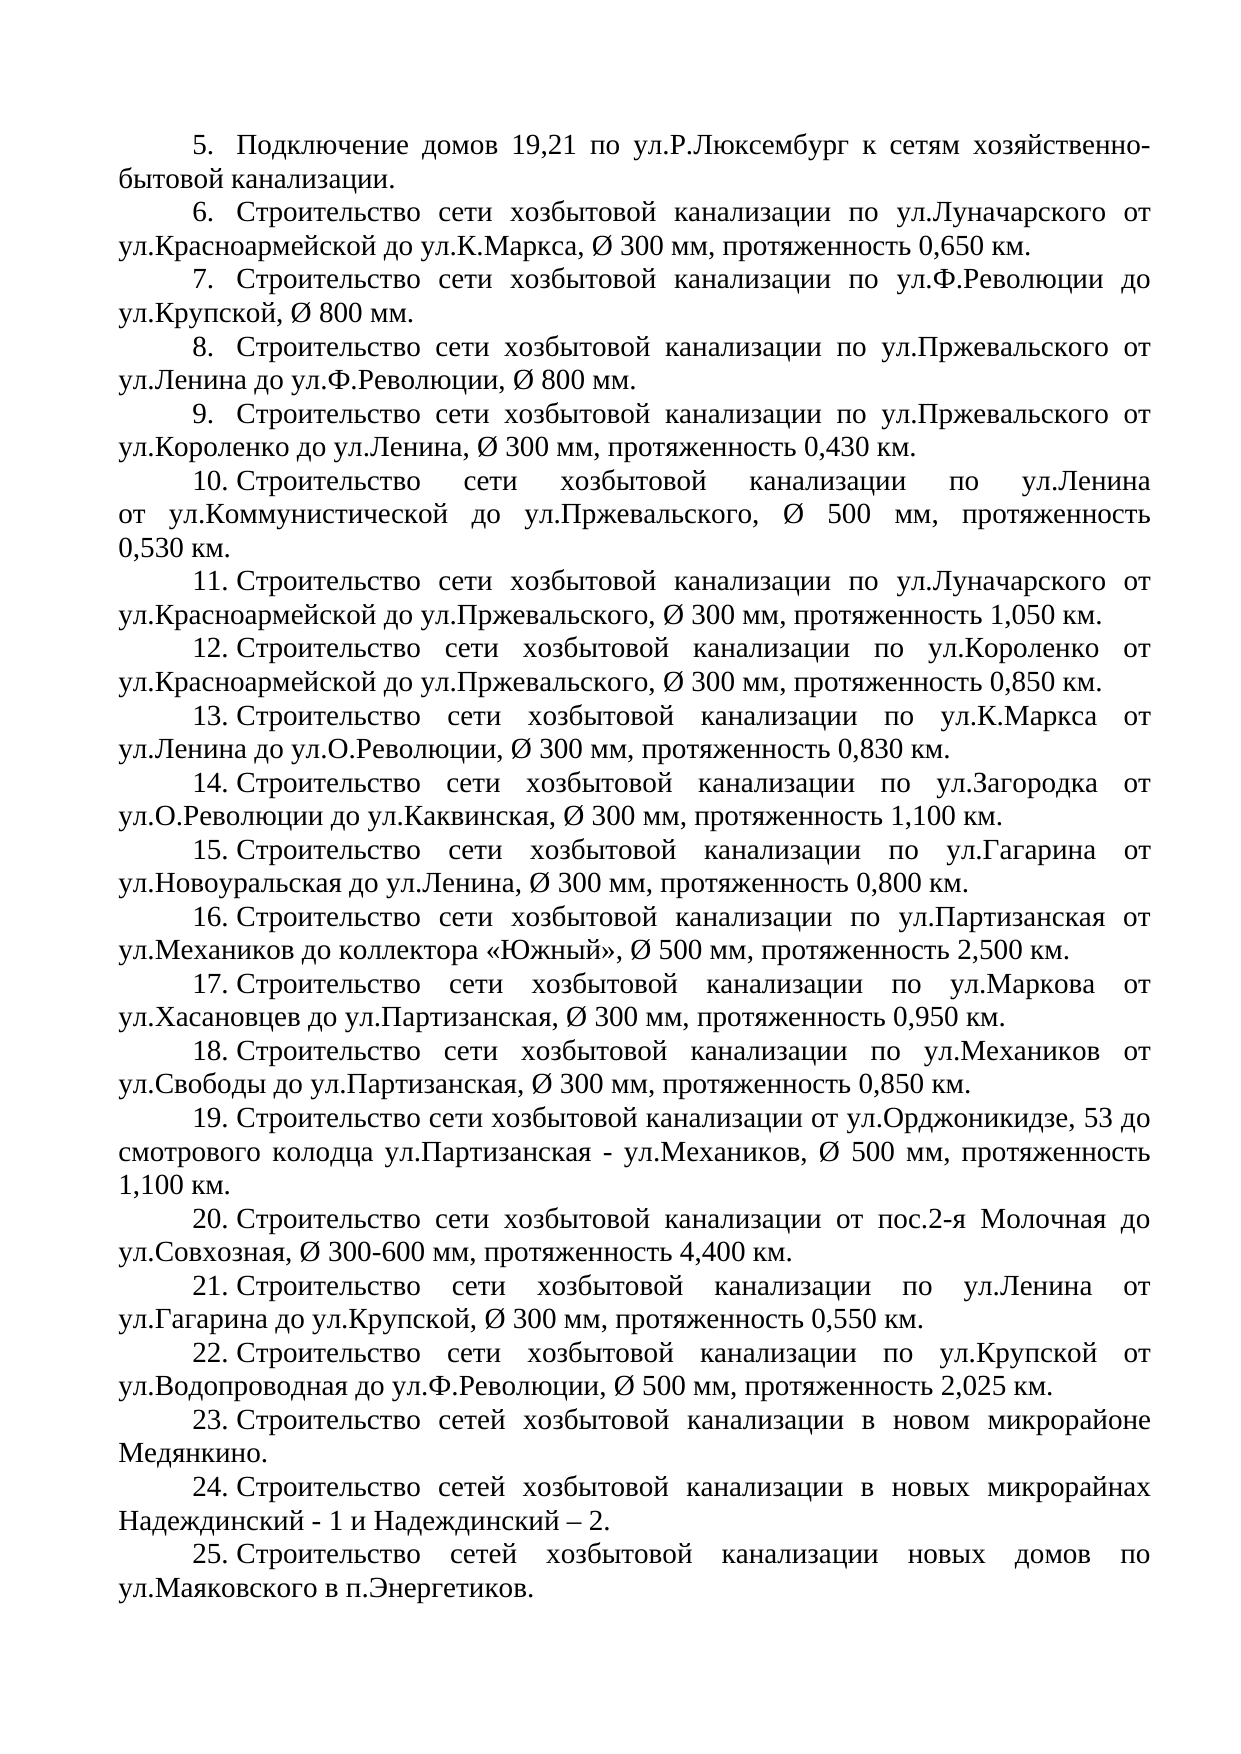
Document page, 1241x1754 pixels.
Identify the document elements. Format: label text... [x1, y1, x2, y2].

list Строительство сети хозбытовой канализации по ул.Луначарского от ул.Красноармейской до ул.Пржевальского, Ø 300 мм, протяженность 1,050 км. [118, 563, 1152, 631]
list Строительство сетей хозбытовой канализации в новых микрорайнах Надеждинский - 1 и Надеждинский – 2. [118, 1469, 1152, 1536]
list Строительство сети хозбытовой канализации по ул.Ленина от ул.Коммунистической до ул.Пржевальского, Ø 500 мм, протяженность 0,530 км. [118, 463, 1152, 563]
list Строительство сети хозбытовой канализации по ул.Луначарского от ул.Красноармейской до ул.К.Маркса, Ø 300 мм, протяженность 0,650 км. [118, 194, 1152, 262]
list Строительство сетей хозбытовой канализации новых домов по ул.Маяковского в п.Энергетиков. [118, 1536, 1152, 1603]
list Строительство сети хозбытовой канализации по ул.Пржевальского от ул.Ленина до ул.Ф.Революции, Ø 800 мм. [118, 329, 1152, 396]
list Строительство сети хозбытовой канализации по ул.Ф.Революции до ул.Крупской, Ø 800 мм. [118, 262, 1152, 329]
list Строительство сети хозбытовой канализации от пос.2-я Молочная до ул.Совхозная, Ø 300-600 мм, протяженность 4,400 км. [118, 1201, 1152, 1268]
list Строительство сети хозбытовой канализации по ул.Крупской от ул.Водопроводная до ул.Ф.Революции, Ø 500 мм, протяженность 2,025 км. [118, 1335, 1152, 1402]
list Строительство сети хозбытовой канализации по ул.Маркова от ул.Хасановцев до ул.Партизанская, Ø 300 мм, протяженность 0,950 км. [118, 966, 1152, 1033]
list Подключение домов 19,21 по ул.Р.Люксембург к сетям хозяйственно-бытовой канализации. [118, 127, 1152, 194]
list Строительство сети хозбытовой канализации по ул.К.Маркса от ул.Ленина до ул.О.Революции, Ø 300 мм, протяженность 0,830 км. [118, 698, 1152, 765]
list Строительство сети хозбытовой канализации по ул.Пржевальского от ул.Короленко до ул.Ленина, Ø 300 мм, протяженность 0,430 км. [118, 396, 1152, 463]
list Строительство сети хозбытовой канализации по ул.Короленко от ул.Красноармейской до ул.Пржевальского, Ø 300 мм, протяженность 0,850 км. [118, 631, 1152, 698]
list Строительство сети хозбытовой канализации от ул.Орджоникидзе, 53 до смотрового колодца ул.Партизанская - ул.Механиков, Ø 500 мм, протяженность 1,100 км. [118, 1100, 1152, 1201]
list Строительство сети хозбытовой канализации по ул.Гагарина от ул.Новоуральская до ул.Ленина, Ø 300 мм, протяженность 0,800 км. [118, 832, 1152, 899]
list Строительство сети хозбытовой канализации по ул.Ленина от ул.Гагарина до ул.Крупской, Ø 300 мм, протяженность 0,550 км. [118, 1268, 1152, 1335]
list Строительство сети хозбытовой канализации по ул.Загородка от ул.О.Революции до ул.Каквинская, Ø 300 мм, протяженность 1,100 км. [118, 765, 1152, 832]
list Строительство сети хозбытовой канализации по ул.Партизанская от ул.Механиков до коллектора «Южный», Ø 500 мм, протяженность 2,500 км. [118, 899, 1152, 966]
list Строительство сетей хозбытовой канализации в новом микрорайоне Медянкино. [118, 1402, 1152, 1469]
list Строительство сети хозбытовой канализации по ул.Механиков от ул.Свободы до ул.Партизанская, Ø 300 мм, протяженность 0,850 км. [118, 1033, 1152, 1100]
